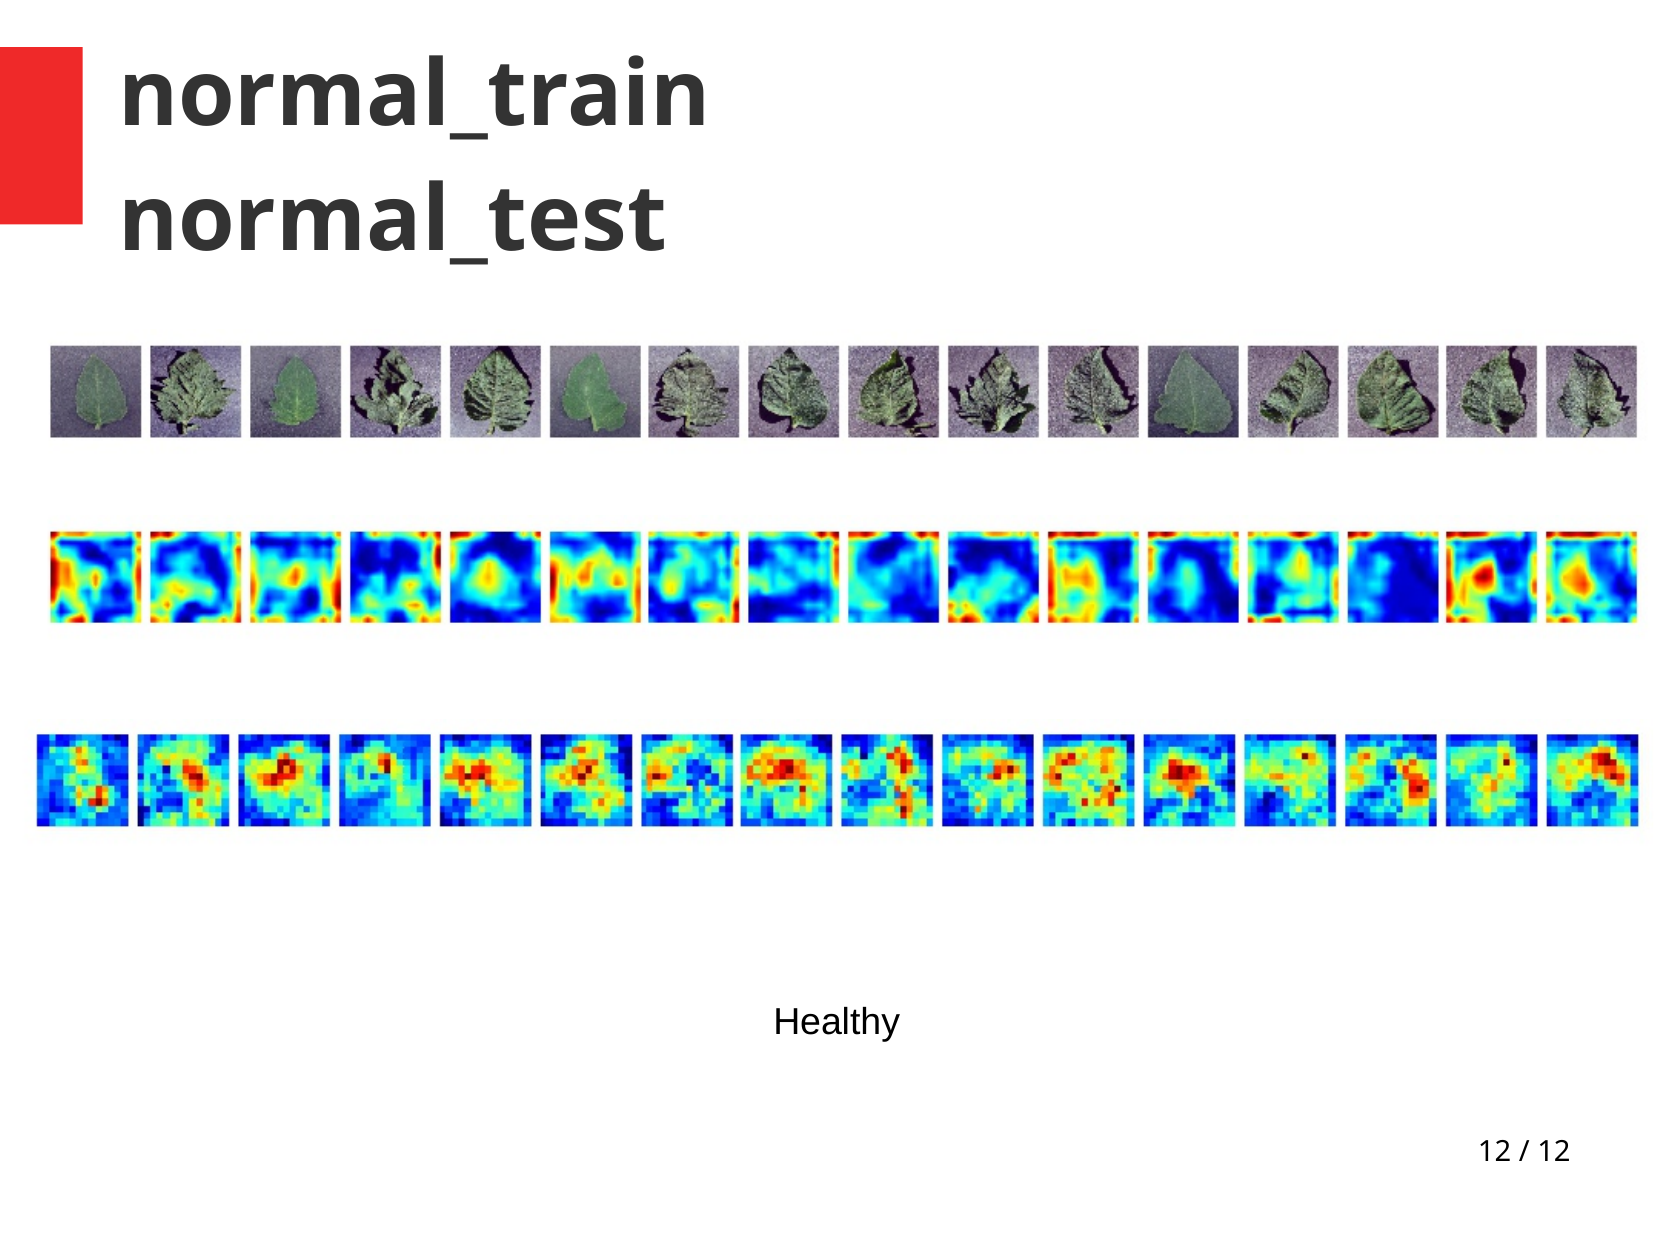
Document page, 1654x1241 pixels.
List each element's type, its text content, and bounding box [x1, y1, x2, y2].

picture [0, 329, 1654, 475]
text_box Healthy [758, 993, 916, 1051]
picture [0, 515, 1654, 661]
picture [0, 719, 1654, 865]
title normal_train normal_test [118, 45, 1571, 260]
